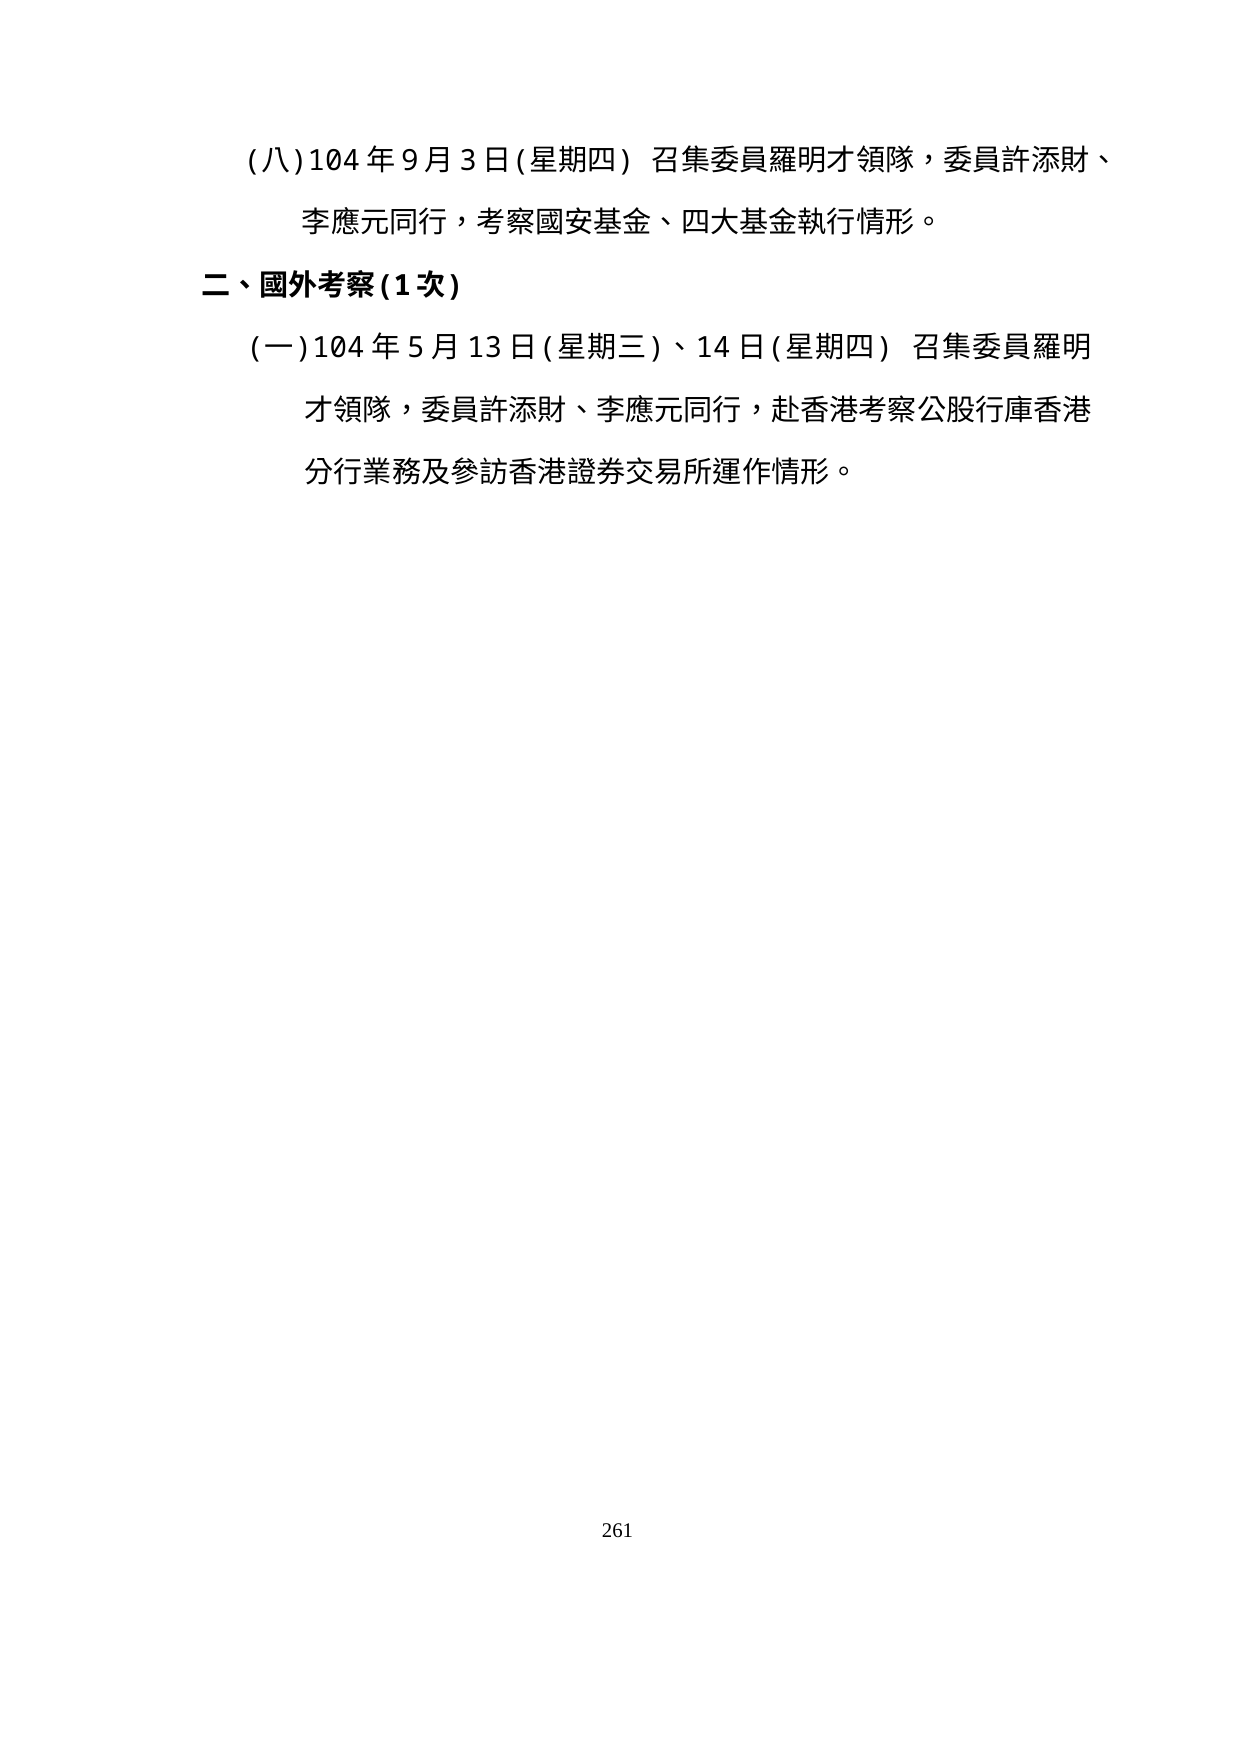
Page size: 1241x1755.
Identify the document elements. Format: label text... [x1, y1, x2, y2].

text (一)104年5月13日(星期三)、14日(星期四) 召集委員羅明才領隊，委員許添財、李應元同行，赴香港考察公股行庫香港分行業務及參訪香港證券交易所運作情形。 [246, 303, 1093, 491]
text 二、國外考察(1次) [142, 241, 1093, 303]
text (八)104年9月3日(星期四) 召集委員羅明才領隊，委員許添財、李應元同行，考察國安基金、四大基金執行情形。 [243, 116, 1093, 241]
